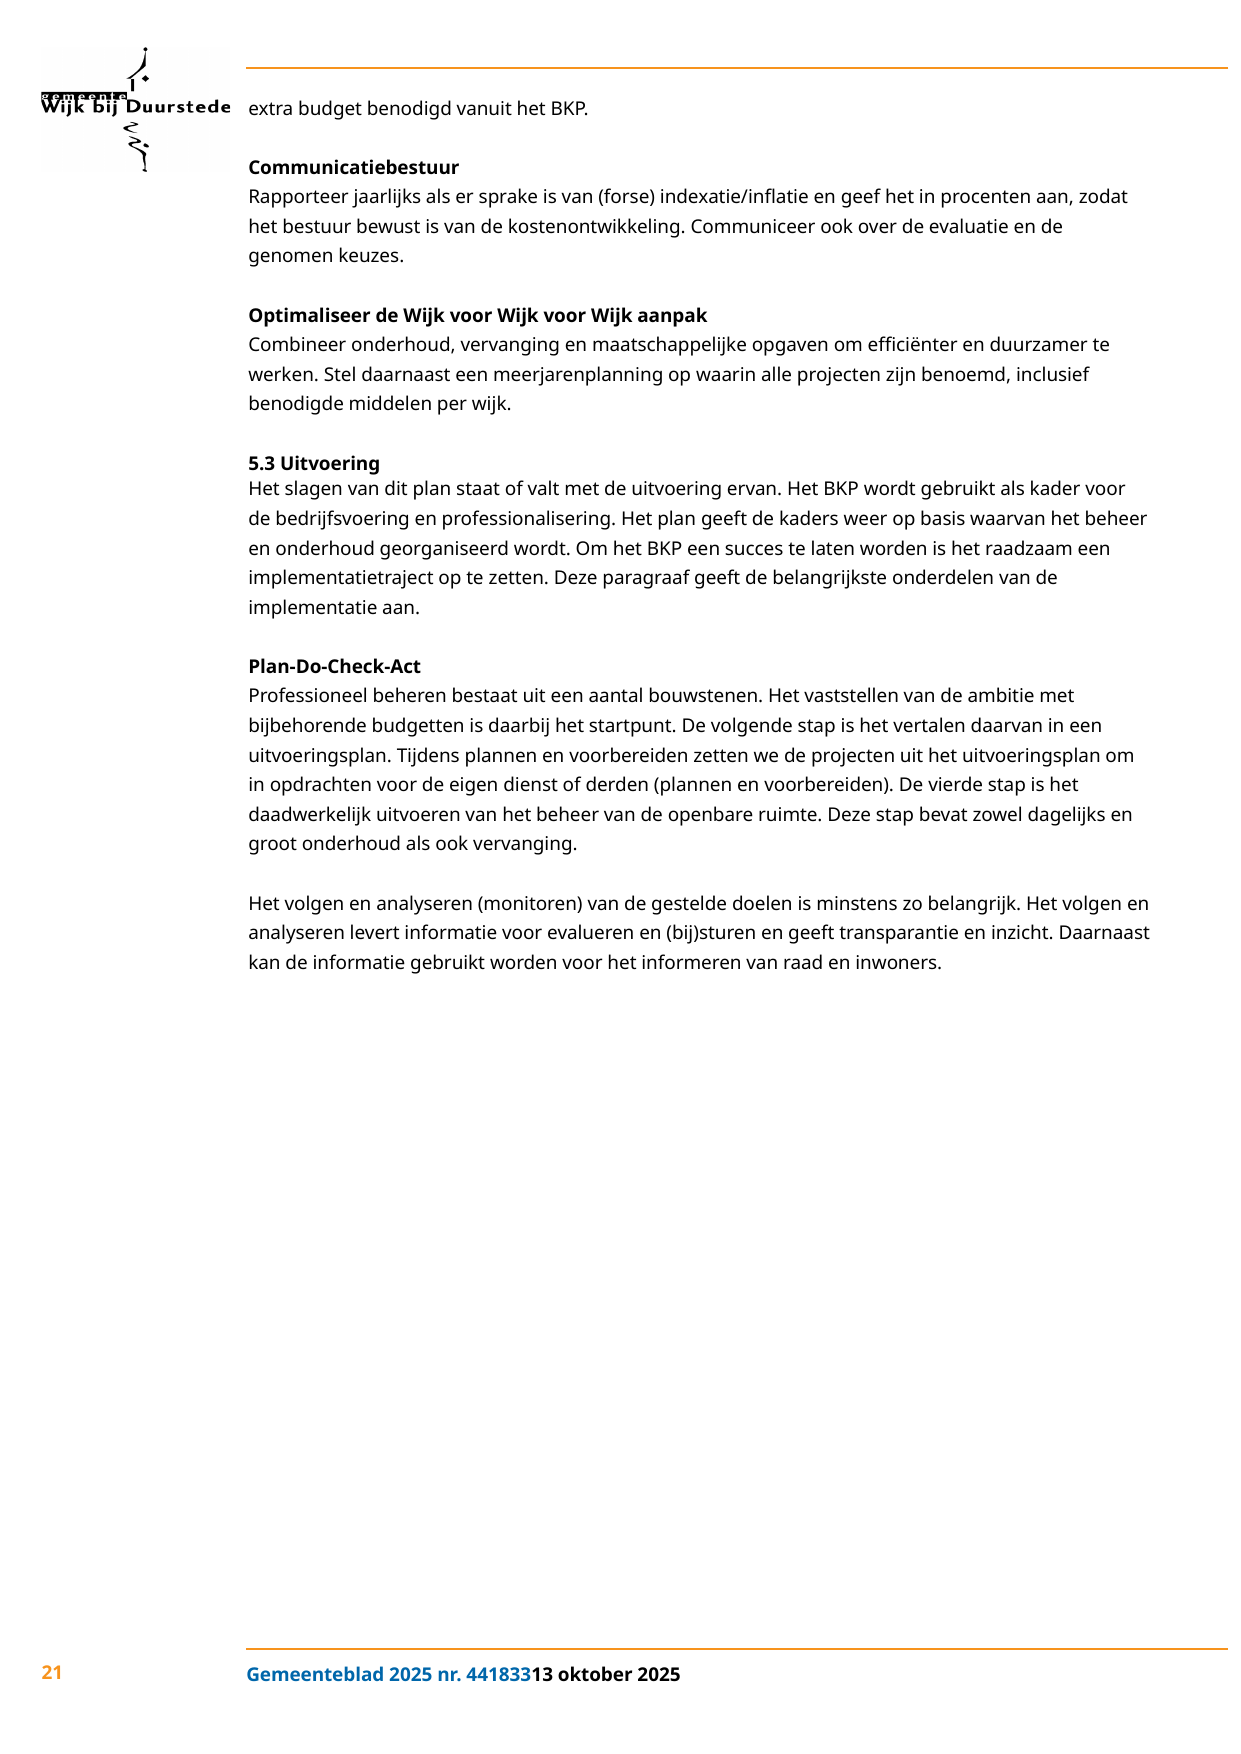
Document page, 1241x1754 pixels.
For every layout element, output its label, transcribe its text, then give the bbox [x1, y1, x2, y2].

text Communicatiebestuur [248, 154, 1152, 180]
text extra budget benodigd vanuit het BKP. [248, 95, 1152, 121]
text Het slagen van dit plan staat of valt met de uitvoering ervan. Het BKP wordt gebruikt als kader voor de bedrijfsvoering en professionalisering. Het plan geeft de kaders weer op basis waarvan het beheer en onderhoud georganiseerd wordt. Om het BKP een succes te laten worden is het raadzaam een implementatietraject op te zetten. Deze paragraaf geeft de belangrijkste onderdelen van de implementatie aan. [248, 476, 1152, 619]
text 5.3 Uitvoering [248, 450, 1152, 476]
text Het volgen en analyseren (monitoren) van de gestelde doelen is minstens zo belangrijk. Het volgen en analyseren levert informatie voor evalueren en (bij)sturen en geeft transparantie en inzicht. Daarnaast kan de informatie gebruikt worden voor het informeren van raad en inwoners. [248, 890, 1152, 974]
picture [41, 47, 231, 172]
text Optimaliseer de Wijk voor Wijk voor Wijk aanpak [248, 302, 1152, 328]
text Combineer onderhoud, vervanging en maatschappelijke opgaven om efficiënter en duurzamer te werken. Stel daarnaast een meerjarenplanning op waarin alle projecten zijn benoemd, inclusief benodigde middelen per wijk. [248, 331, 1152, 416]
text Professioneel beheren bestaat uit een aantal bouwstenen. Het vaststellen van de ambitie met bijbehorende budgetten is daarbij het startpunt. De volgende stap is het vertalen daarvan in een uitvoeringsplan. Tijdens plannen en voorbereiden zetten we de projecten uit het uitvoeringsplan om in opdrachten voor de eigen dienst of derden (plannen en voorbereiden). De vierde stap is het daadwerkelijk uitvoeren van het beheer van de openbare ruimte. Deze stap bevat zowel dagelijks en groot onderhoud als ook vervanging. [248, 683, 1152, 856]
text Rapporteer jaarlijks als er sprake is van (forse) indexatie/inflatie en geef het in procenten aan, zodat het bestuur bewust is van de kostenontwikkeling. Communiceer ook over de evaluatie en de genomen keuzes. [248, 183, 1152, 268]
text Plan-Do-Check-Act [248, 653, 1152, 679]
